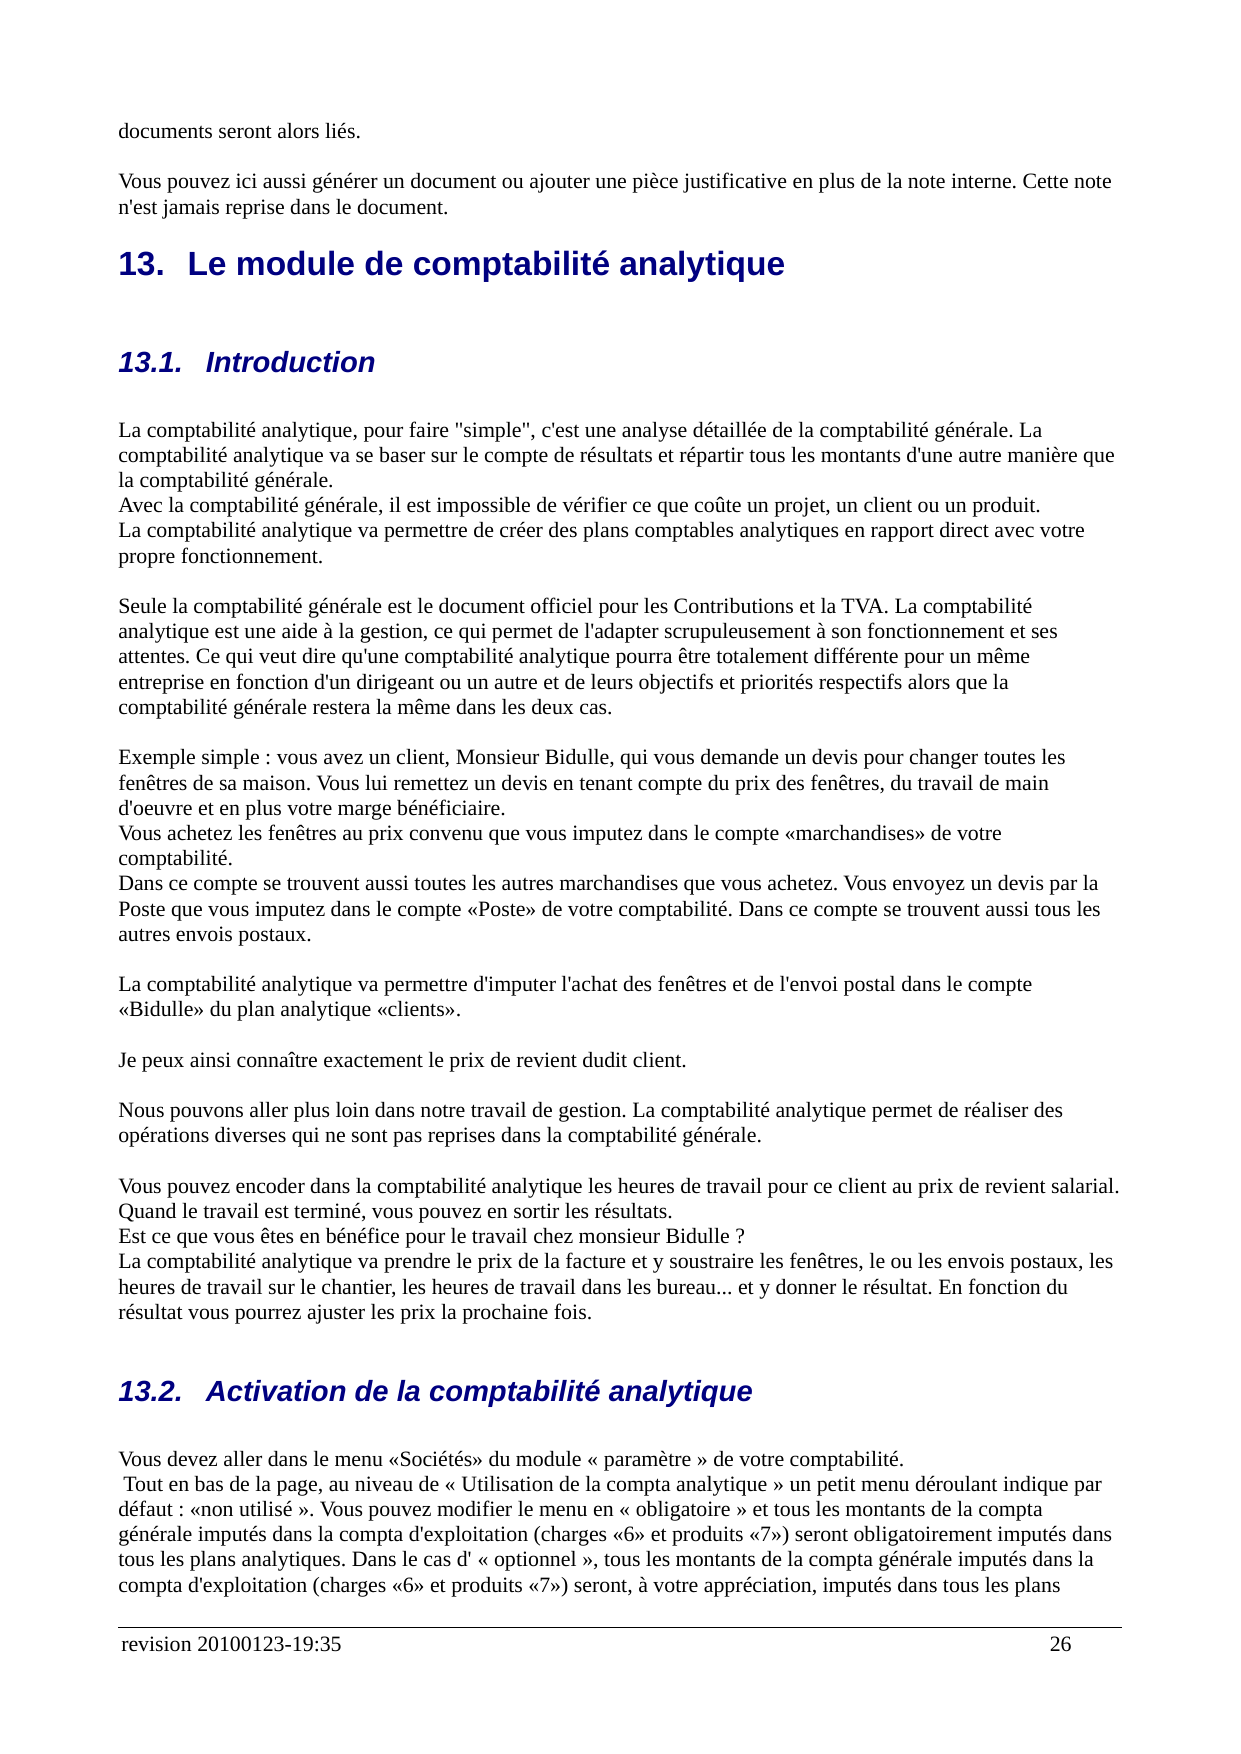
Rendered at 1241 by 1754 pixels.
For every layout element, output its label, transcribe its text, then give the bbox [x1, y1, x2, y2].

subtitle Le module de comptabilité analytique [118, 244, 1122, 283]
text Avec la comptabilité générale, il est impossible de vérifier ce que coûte un projet, un client ou un produit. [118, 492, 1122, 517]
text Exemple simple : vous avez un client, Monsieur Bidulle, qui vous demande un devis pour changer toutes les fenêtres de sa maison. Vous lui remettez un devis en tenant compte du prix des fenêtres, du travail de main d'oeuvre et en plus votre marge bénéficiaire. [118, 744, 1122, 820]
text La comptabilité analytique va permettre d'imputer l'achat des fenêtres et de l'envoi postal dans le compte «Bidulle» du plan analytique «clients». [118, 971, 1122, 1022]
text Je peux ainsi connaître exactement le prix de revient dudit client. [118, 1047, 1122, 1072]
text La comptabilité analytique va prendre le prix de la facture et y soustraire les fenêtres, le ou les envois postaux, les heures de travail sur le chantier, les heures de travail dans les bureau... et y donner le résultat. En fonction du résultat vous pourrez ajuster les prix la prochaine fois. [118, 1248, 1122, 1324]
text Nous pouvons aller plus loin dans notre travail de gestion. La comptabilité analytique permet de réaliser des opérations diverses qui ne sont pas reprises dans la comptabilité générale. [118, 1097, 1122, 1148]
text Seule la comptabilité générale est le document officiel pour les Contributions et la TVA. La comptabilité analytique est une aide à la gestion, ce qui permet de l'adapter scrupuleusement à son fonctionnement et ses attentes. Ce qui veut dire qu'une comptabilité analytique pourra être totalement différente pour un même entreprise en fonction d'un dirigeant ou un autre et de leurs objectifs et priorités respectifs alors que la comptabilité générale restera la même dans les deux cas. [118, 593, 1122, 719]
subtitle Activation de la comptabilité analytique [118, 1374, 1122, 1408]
text La comptabilité analytique, pour faire "simple", c'est une analyse détaillée de la comptabilité générale. La comptabilité analytique va se baser sur le compte de résultats et répartir tous les montants d'une autre manière que la comptabilité générale. [118, 417, 1122, 492]
text Tout en bas de la page, au niveau de « Utilisation de la compta analytique » un petit menu déroulant indique par défaut : «non utilisé ». Vous pouvez modifier le menu en « obligatoire » et tous les montants de la compta générale imputés dans la compta d'exploitation (charges «6» et produits «7») seront obligatoirement imputés dans tous les plans analytiques. Dans le cas d' « optionnel », tous les montants de la compta générale imputés dans la compta d'exploitation (charges «6» et produits «7») seront, à votre appréciation, imputés dans tous les plans [118, 1471, 1122, 1597]
text Vous pouvez encoder dans la comptabilité analytique les heures de travail pour ce client au prix de revient salarial. Quand le travail est terminé, vous pouvez en sortir les résultats. [118, 1173, 1122, 1223]
text documents seront alors liés. [118, 118, 1122, 143]
text La comptabilité analytique va permettre de créer des plans comptables analytiques en rapport direct avec votre propre fonctionnement. [118, 517, 1122, 568]
text Est ce que vous êtes en bénéfice pour le travail chez monsieur Bidulle ? [118, 1223, 1122, 1248]
text Dans ce compte se trouvent aussi toutes les autres marchandises que vous achetez. Vous envoyez un devis par la Poste que vous imputez dans le compte «Poste» de votre comptabilité. Dans ce compte se trouvent aussi tous les autres envois postaux. [118, 870, 1122, 946]
text Vous achetez les fenêtres au prix convenu que vous imputez dans le compte «marchandises» de votre comptabilité. [118, 820, 1122, 870]
subtitle Introduction [118, 345, 1122, 379]
text Vous devez aller dans le menu «Sociétés» du module « paramètre » de votre comptabilité. [118, 1446, 1122, 1471]
text Vous pouvez ici aussi générer un document ou ajouter une pièce justificative en plus de la note interne. Cette note n'est jamais reprise dans le document. [118, 168, 1122, 219]
